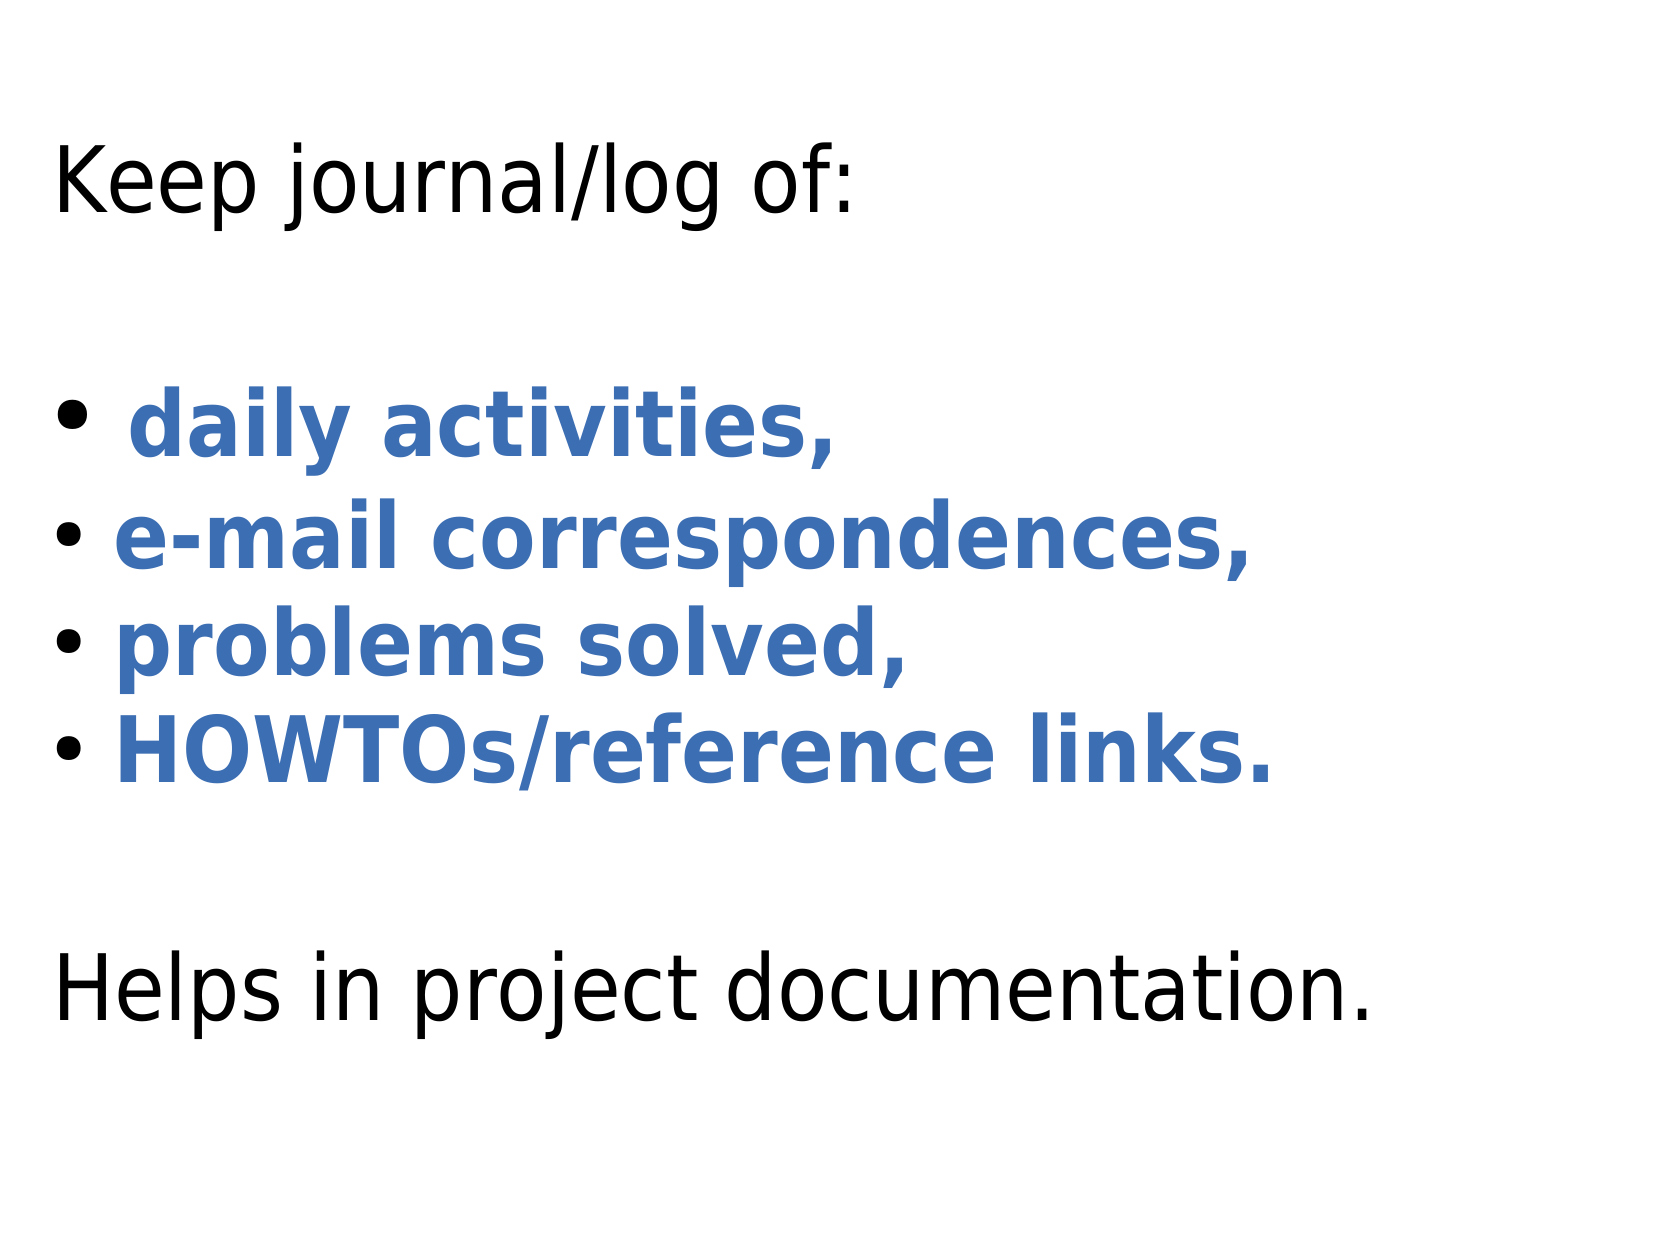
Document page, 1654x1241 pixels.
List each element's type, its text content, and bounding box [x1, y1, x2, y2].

text_box Keep journal/log of: daily activities, e-mail correspondences, problems solved, HOWTOs/reference links. Helps in project documentation. [37, 112, 1651, 1052]
